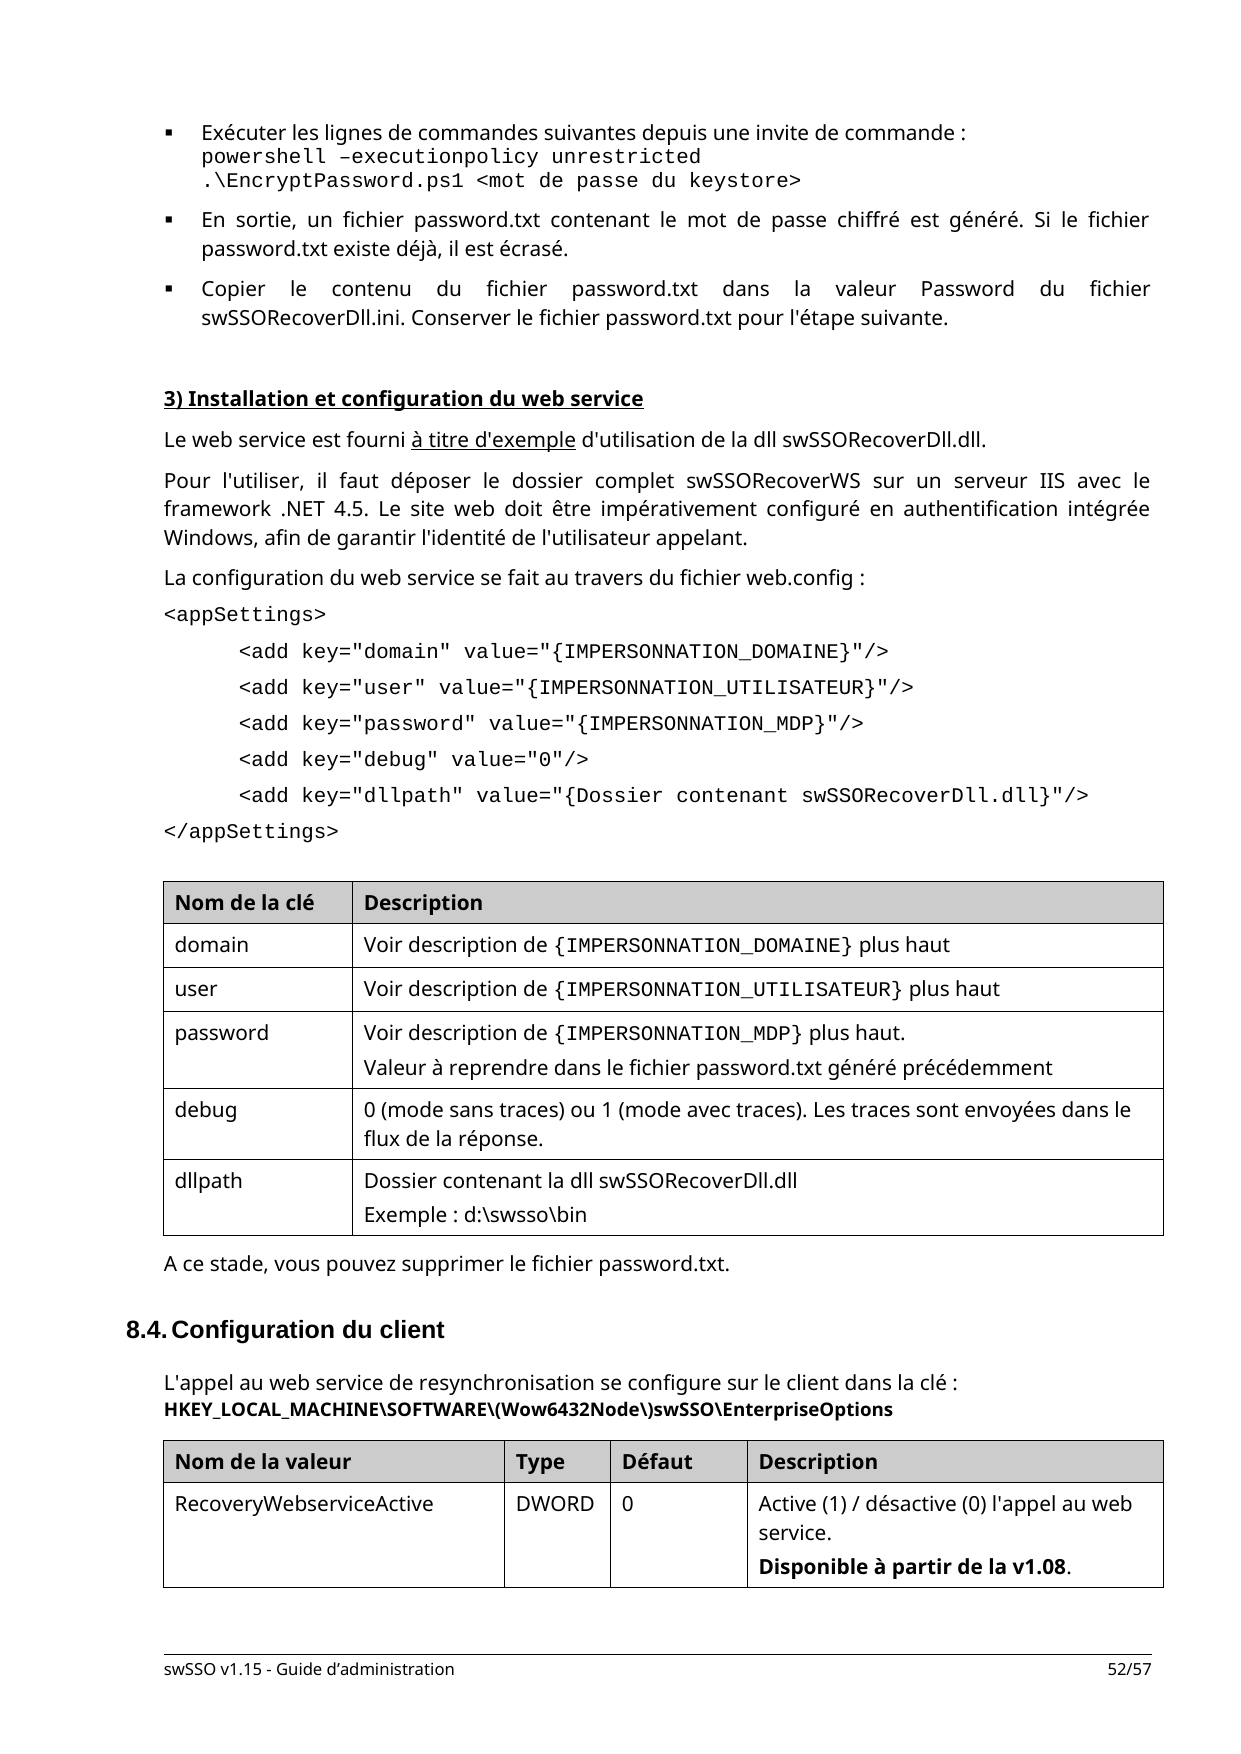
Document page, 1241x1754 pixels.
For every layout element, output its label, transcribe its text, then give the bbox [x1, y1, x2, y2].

list Exécuter les lignes de commandes suivantes depuis une invite de commande : [164, 118, 1152, 147]
text <add key="password" value="{IMPERSONNATION_MDP}"/> [164, 713, 1152, 737]
table_cell Active (1) / désactive (0) l'appel au web service. Disponible à partir de la v1.08. [748, 1483, 1163, 1587]
table_header Nom de la valeur [164, 1441, 504, 1482]
text Pour l'utiliser, il faut déposer le dossier complet swSSORecoverWS sur un serveur IIS avec le framework .NET 4.5. Le site web doit être impérativement configuré en authentification intégrée Windows, afin de garantir l'identité de l'utilisateur appelant. [164, 466, 1152, 551]
subtitle Configuration du client [126, 1314, 1152, 1343]
table_cell DWORD [505, 1483, 610, 1587]
list En sortie, un fichier password.txt contenant le mot de passe chiffré est généré. Si le fichier password.txt existe déjà, il est écrasé. [164, 206, 1152, 262]
text <add key="dllpath" value="{Dossier contenant swSSORecoverDll.dll}"/> [164, 785, 1152, 809]
table_cell Dossier contenant la dll swSSORecoverDll.dll Exemple : d:\swsso\bin [353, 1160, 1163, 1235]
table_cell 0 [611, 1483, 747, 1587]
text </appSettings> [164, 821, 1152, 845]
text <appSettings> [164, 604, 1152, 628]
table_header Description [353, 882, 1163, 923]
text <add key="user" value="{IMPERSONNATION_UTILISATEUR}"/> [164, 677, 1152, 700]
table_header Défaut [611, 1441, 747, 1482]
table_cell RecoveryWebserviceActive [164, 1483, 504, 1587]
table_cell Voir description de {IMPERSONNATION_DOMAINE} plus haut [353, 924, 1163, 967]
text <add key="debug" value="0"/> [164, 749, 1152, 773]
text .\EncryptPassword.ps1 <mot de passe du keystore> [201, 170, 1152, 194]
table_cell 0 (mode sans traces) ou 1 (mode avec traces). Les traces sont envoyées dans le flux de la réponse. [353, 1089, 1163, 1158]
table_cell dllpath [164, 1160, 352, 1235]
text Le web service est fourni à titre d'exemple d'utilisation de la dll swSSORecoverDll.dll. [164, 425, 1152, 453]
table_cell debug [164, 1089, 352, 1158]
table_cell Voir description de {IMPERSONNATION_UTILISATEUR} plus haut [353, 968, 1163, 1011]
table_cell password [164, 1012, 352, 1088]
table_header Type [505, 1441, 610, 1482]
table_cell domain [164, 924, 352, 967]
table_header Description [748, 1441, 1163, 1482]
text powershell –executionpolicy unrestricted [201, 147, 1152, 170]
list Copier le contenu du fichier password.txt dans la valeur Password du fichier swSSORecoverDll.ini. Conserver le fichier password.txt pour l'étape suivante. [164, 274, 1152, 331]
table_cell user [164, 968, 352, 1011]
text 3) Installation et configuration du web service [164, 384, 1152, 412]
text L'appel au web service de resynchronisation se configure sur le client dans la clé : HKEY_LOCAL_MACHINE\SOFTWARE\(Wow6432Node\)swSSO\EnterpriseOptions [164, 1368, 1152, 1422]
text A ce stade, vous pouvez supprimer le fichier password.txt. [164, 1249, 1152, 1277]
text <add key="domain" value="{IMPERSONNATION_DOMAINE}"/> [164, 641, 1152, 664]
table_header Nom de la clé [164, 882, 352, 923]
table_cell Voir description de {IMPERSONNATION_MDP} plus haut. Valeur à reprendre dans le fichier password.txt généré précédemment [353, 1012, 1163, 1088]
text La configuration du web service se fait au travers du fichier web.config : [164, 563, 1152, 592]
